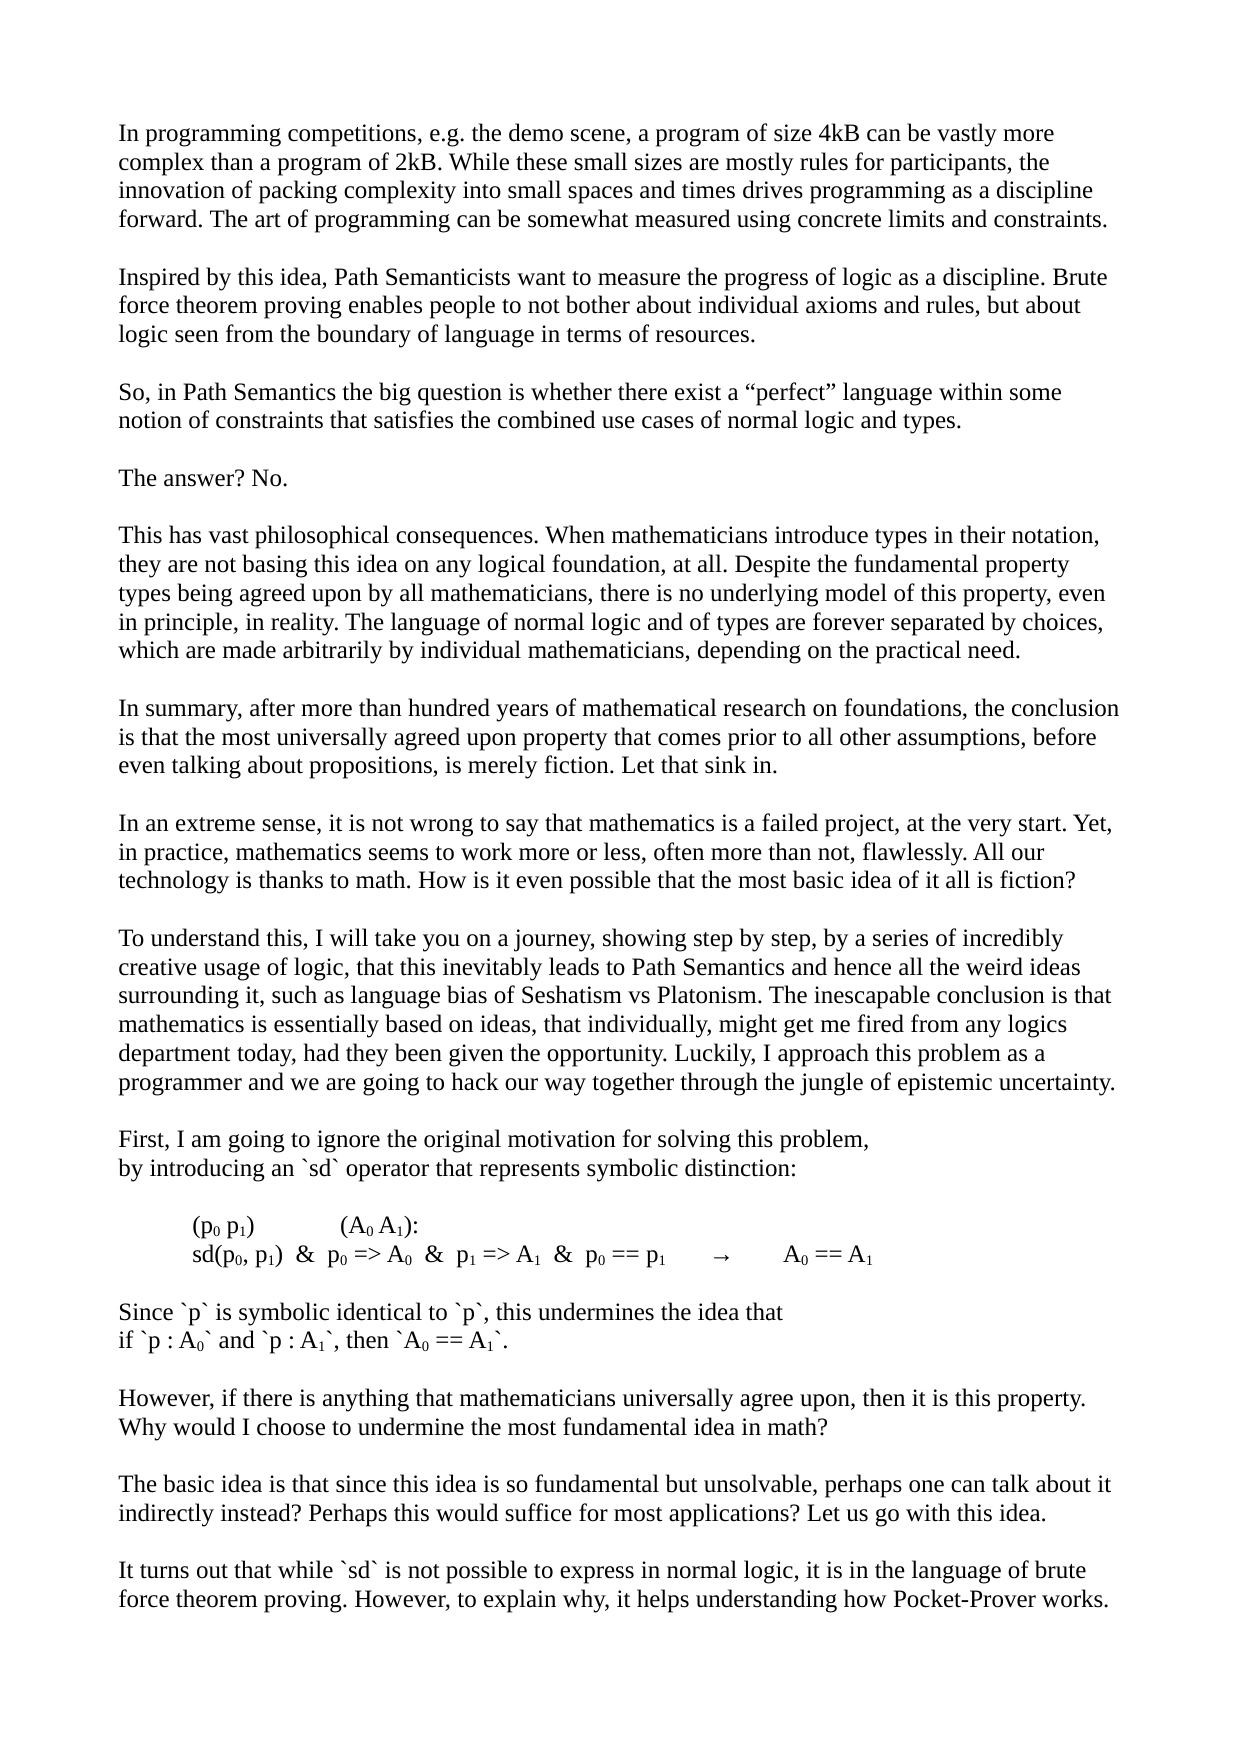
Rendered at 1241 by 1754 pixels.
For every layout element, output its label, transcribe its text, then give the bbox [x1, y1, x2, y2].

text In summary, after more than hundred years of mathematical research on foundations, the conclusion is that the most universally agreed upon property that comes prior to all other assumptions, before even talking about propositions, is merely fiction. Let that sink in. [118, 693, 1122, 779]
text Since `p` is symbolic identical to `p`, this undermines the idea that if `p : A0` and `p : A1`, then `A0 == A1`. [118, 1297, 1122, 1354]
text Inspired by this idea, Path Semanticists want to measure the progress of logic as a discipline. Brute force theorem proving enables people to not bother about individual axioms and rules, but about logic seen from the boundary of language in terms of resources. [118, 262, 1122, 348]
text (p0 p1) (A0 A1): [118, 1211, 1122, 1239]
text However, if there is anything that mathematicians universally agree upon, then it is this property. Why would I choose to undermine the most fundamental idea in math? [118, 1383, 1122, 1441]
text The basic idea is that since this idea is so fundamental but unsolvable, perhaps one can talk about it indirectly instead? Perhaps this would suffice for most applications? Let us go with this idea. [118, 1469, 1122, 1527]
text This has vast philosophical consequences. When mathematicians introduce types in their notation, they are not basing this idea on any logical foundation, at all. Despite the fundamental property types being agreed upon by all mathematicians, there is no underlying model of this property, even in principle, in reality. The language of normal logic and of types are forever separated by choices, which are made arbitrarily by individual mathematicians, depending on the practical need. [118, 521, 1122, 664]
text To understand this, I will take you on a journey, showing step by step, by a series of incredibly creative usage of logic, that this inevitably leads to Path Semantics and hence all the weird ideas surrounding it, such as language bias of Seshatism vs Platonism. The inescapable conclusion is that mathematics is essentially based on ideas, that individually, might get me fired from any logics department today, had they been given the opportunity. Luckily, I approach this problem as a programmer and we are going to hack our way together through the jungle of epistemic uncertainty. [118, 923, 1122, 1096]
text First, I am going to ignore the original motivation for solving this problem, by introducing an `sd` operator that represents symbolic distinction: [118, 1124, 1122, 1182]
text The answer? No. [118, 463, 1122, 492]
text sd(p0, p1) & p0 => A0 & p1 => A1 & p0 == p1 → A0 == A1 [118, 1239, 1122, 1268]
text It turns out that while `sd` is not possible to express in normal logic, it is in the language of brute force theorem proving. However, to explain why, it helps understanding how Pocket-Prover works. [118, 1556, 1122, 1613]
text In programming competitions, e.g. the demo scene, a program of size 4kB can be vastly more complex than a program of 2kB. While these small sizes are mostly rules for participants, the innovation of packing complexity into small spaces and times drives programming as a discipline forward. The art of programming can be somewhat measured using concrete limits and constraints. [118, 118, 1122, 233]
text In an extreme sense, it is not wrong to say that mathematics is a failed project, at the very start. Yet, in practice, mathematics seems to work more or less, often more than not, flawlessly. All our technology is thanks to math. How is it even possible that the most basic idea of it all is fiction? [118, 808, 1122, 894]
text So, in Path Semantics the big question is whether there exist a “perfect” language within some notion of constraints that satisfies the combined use cases of normal logic and types. [118, 377, 1122, 434]
